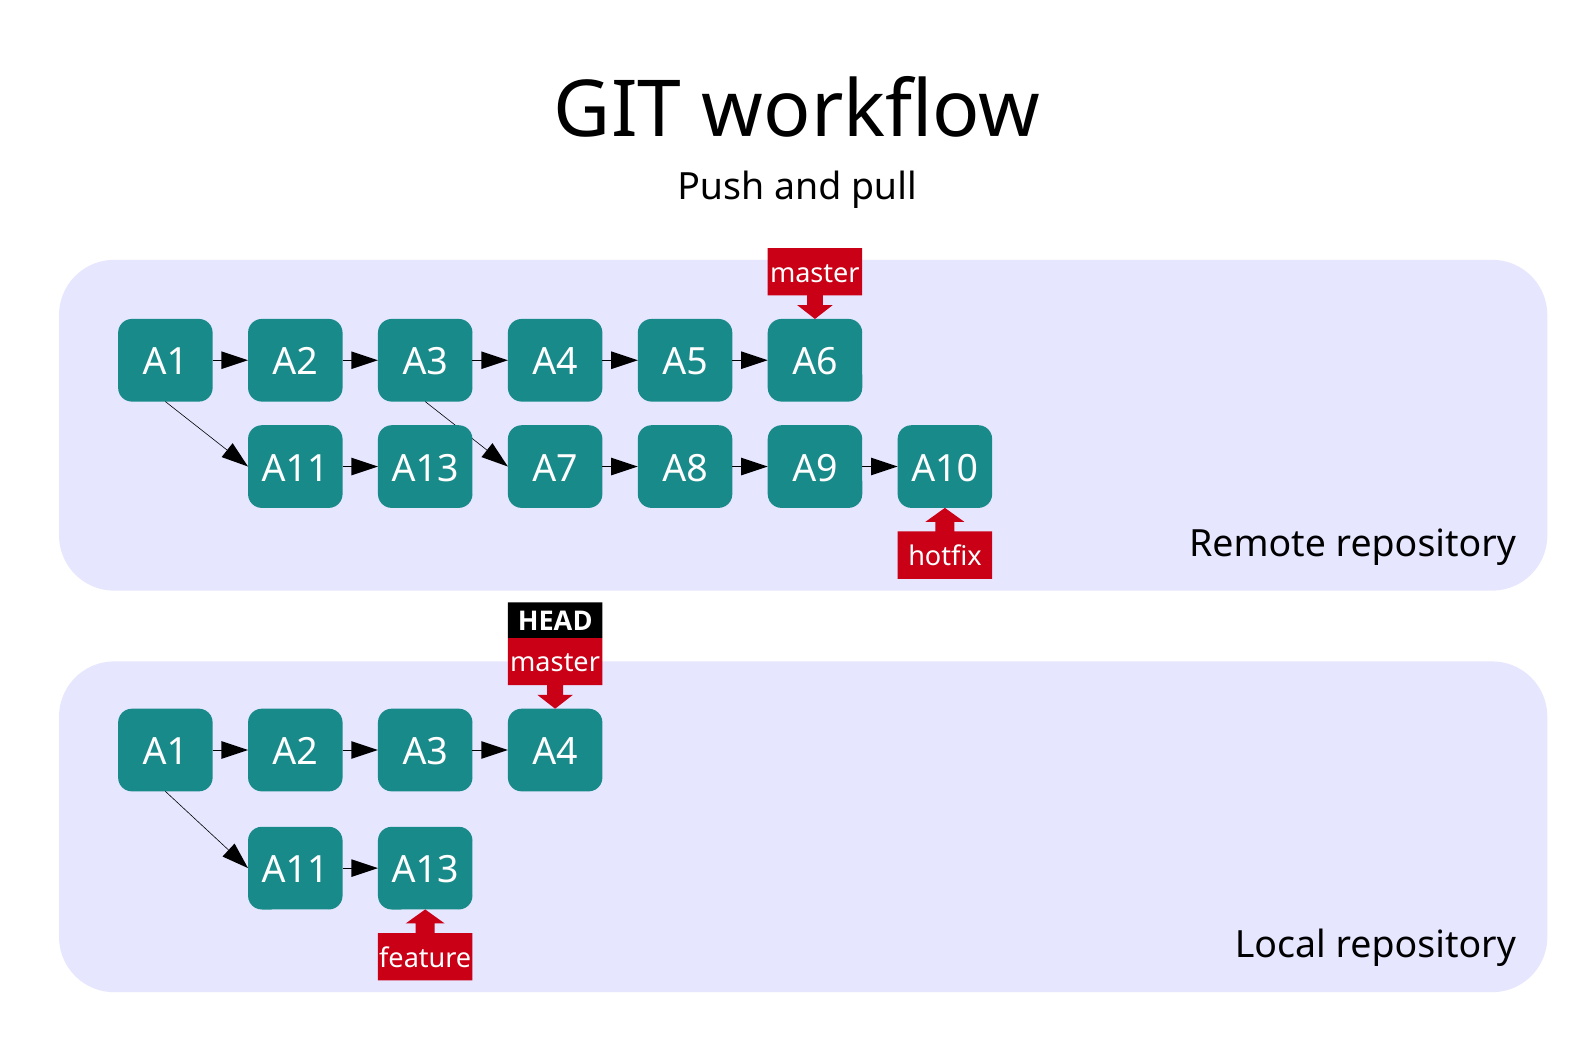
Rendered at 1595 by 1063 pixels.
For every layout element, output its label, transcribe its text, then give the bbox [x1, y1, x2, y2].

text_box A11 [248, 425, 343, 508]
text_box feature [377, 909, 473, 981]
text_box Local repository [59, 661, 1548, 993]
text_box hotfix [897, 507, 993, 579]
text_box A2 [248, 318, 343, 402]
text_box A1 [118, 708, 213, 792]
text_box master [507, 638, 603, 709]
text_box A5 [637, 318, 733, 402]
text_box A6 [767, 318, 863, 402]
text_box A13 [377, 826, 473, 910]
text_box Remote repository [168, 361, 453, 466]
text_box A3 [377, 318, 473, 402]
text_box A2 [248, 708, 343, 792]
text_box Remote repository [59, 259, 1548, 591]
text_box A7 [507, 425, 603, 508]
text_box A11 [248, 826, 343, 910]
text_box A3 [377, 708, 473, 792]
text_box A1 [118, 318, 213, 402]
text_box A10 [897, 425, 993, 508]
text_box A13 [377, 425, 473, 508]
text_box A8 [637, 425, 733, 508]
text_box A4 [507, 318, 603, 402]
text_box master [767, 248, 863, 319]
text_box A9 [767, 425, 863, 508]
title GIT workflow Push and pull [79, 42, 1515, 220]
text_box HEAD [507, 602, 603, 638]
text_box A4 [507, 708, 603, 792]
